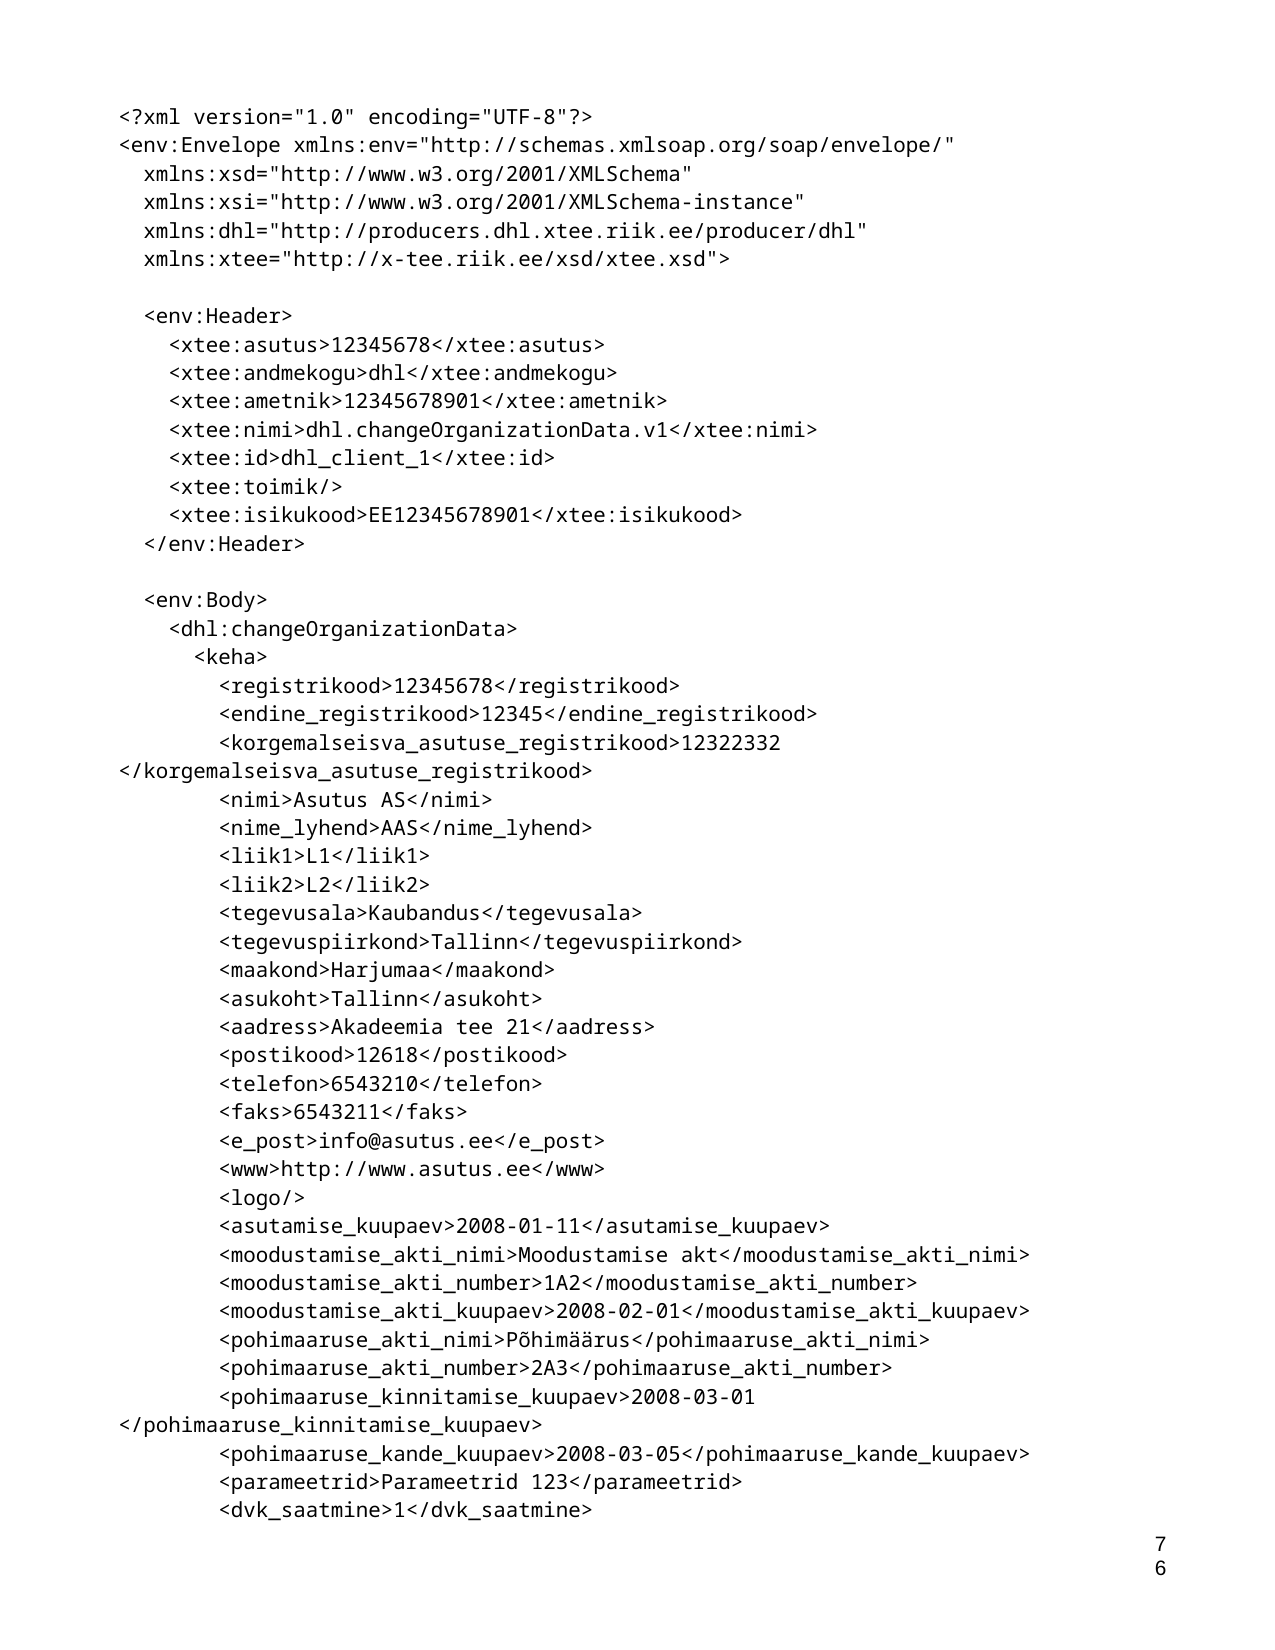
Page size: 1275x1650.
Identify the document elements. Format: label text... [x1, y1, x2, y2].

text <dvk_saatmine>1</dvk_saatmine> [118, 1496, 1157, 1524]
text <korgemalseisva_asutuse_registrikood>12322332 </korgemalseisva_asutuse_registrikood> [118, 728, 1157, 785]
text <nime_lyhend>AAS</nime_lyhend> [118, 813, 1157, 842]
text <tegevusala>Kaubandus</tegevusala> [118, 898, 1157, 927]
text <aadress>Akadeemia tee 21</aadress> [118, 1012, 1157, 1041]
text <faks>6543211</faks> [118, 1097, 1157, 1126]
text <?xml version="1.0" encoding="UTF-8"?> [118, 102, 1157, 131]
text <nimi>Asutus AS</nimi> [118, 785, 1157, 813]
text <xtee:andmekogu>dhl</xtee:andmekogu> [118, 358, 1157, 387]
text <liik2>L2</liik2> [118, 870, 1157, 898]
text <registrikood>12345678</registrikood> [118, 671, 1157, 699]
text <pohimaaruse_akti_number>2A3</pohimaaruse_akti_number> [118, 1353, 1157, 1382]
text xmlns:dhl="http://producers.dhl.xtee.riik.ee/producer/dhl" [118, 216, 1157, 244]
text <pohimaaruse_kinnitamise_kuupaev>2008-03-01 </pohimaaruse_kinnitamise_kuupaev> [118, 1382, 1157, 1439]
text <xtee:isikukood>EE12345678901</xtee:isikukood> [118, 500, 1157, 529]
text <telefon>6543210</telefon> [118, 1069, 1157, 1097]
text <moodustamise_akti_nimi>Moodustamise akt</moodustamise_akti_nimi> [118, 1240, 1157, 1268]
text <xtee:ametnik>12345678901</xtee:ametnik> [118, 387, 1157, 415]
text <xtee:nimi>dhl.changeOrganizationData.v1</xtee:nimi> [118, 415, 1157, 443]
text <env:Envelope xmlns:env="http://schemas.xmlsoap.org/soap/envelope/" [118, 131, 1157, 159]
text <parameetrid>Parameetrid 123</parameetrid> [118, 1467, 1157, 1496]
text <xtee:toimik/> [118, 472, 1157, 500]
text <dhl:changeOrganizationData> [118, 614, 1157, 642]
text <moodustamise_akti_kuupaev>2008-02-01</moodustamise_akti_kuupaev> [118, 1297, 1157, 1325]
text <pohimaaruse_kande_kuupaev>2008-03-05</pohimaaruse_kande_kuupaev> [118, 1439, 1157, 1467]
text <endine_registrikood>12345</endine_registrikood> [118, 699, 1157, 728]
text <logo/> [118, 1183, 1157, 1211]
text </env:Header> [118, 529, 1157, 557]
text <tegevuspiirkond>Tallinn</tegevuspiirkond> [118, 927, 1157, 955]
text <e_post>info@asutus.ee</e_post> [118, 1126, 1157, 1154]
text xmlns:xtee="http://x-tee.riik.ee/xsd/xtee.xsd"> [118, 244, 1157, 273]
text xmlns:xsi="http://www.w3.org/2001/XMLSchema-instance" [118, 187, 1157, 216]
text <xtee:id>dhl_client_1</xtee:id> [118, 443, 1157, 472]
text <liik1>L1</liik1> [118, 842, 1157, 870]
text <pohimaaruse_akti_nimi>Põhimäärus</pohimaaruse_akti_nimi> [118, 1325, 1157, 1353]
text xmlns:xsd="http://www.w3.org/2001/XMLSchema" [118, 159, 1157, 187]
text <postikood>12618</postikood> [118, 1041, 1157, 1069]
text <asutamise_kuupaev>2008-01-11</asutamise_kuupaev> [118, 1211, 1157, 1240]
text <asukoht>Tallinn</asukoht> [118, 984, 1157, 1012]
text <www>http://www.asutus.ee</www> [118, 1154, 1157, 1183]
text <moodustamise_akti_number>1A2</moodustamise_akti_number> [118, 1268, 1157, 1297]
text <env:Header> [118, 301, 1157, 330]
text <maakond>Harjumaa</maakond> [118, 955, 1157, 984]
text <env:Body> [118, 586, 1157, 614]
text <xtee:asutus>12345678</xtee:asutus> [118, 330, 1157, 358]
text <keha> [118, 642, 1157, 671]
